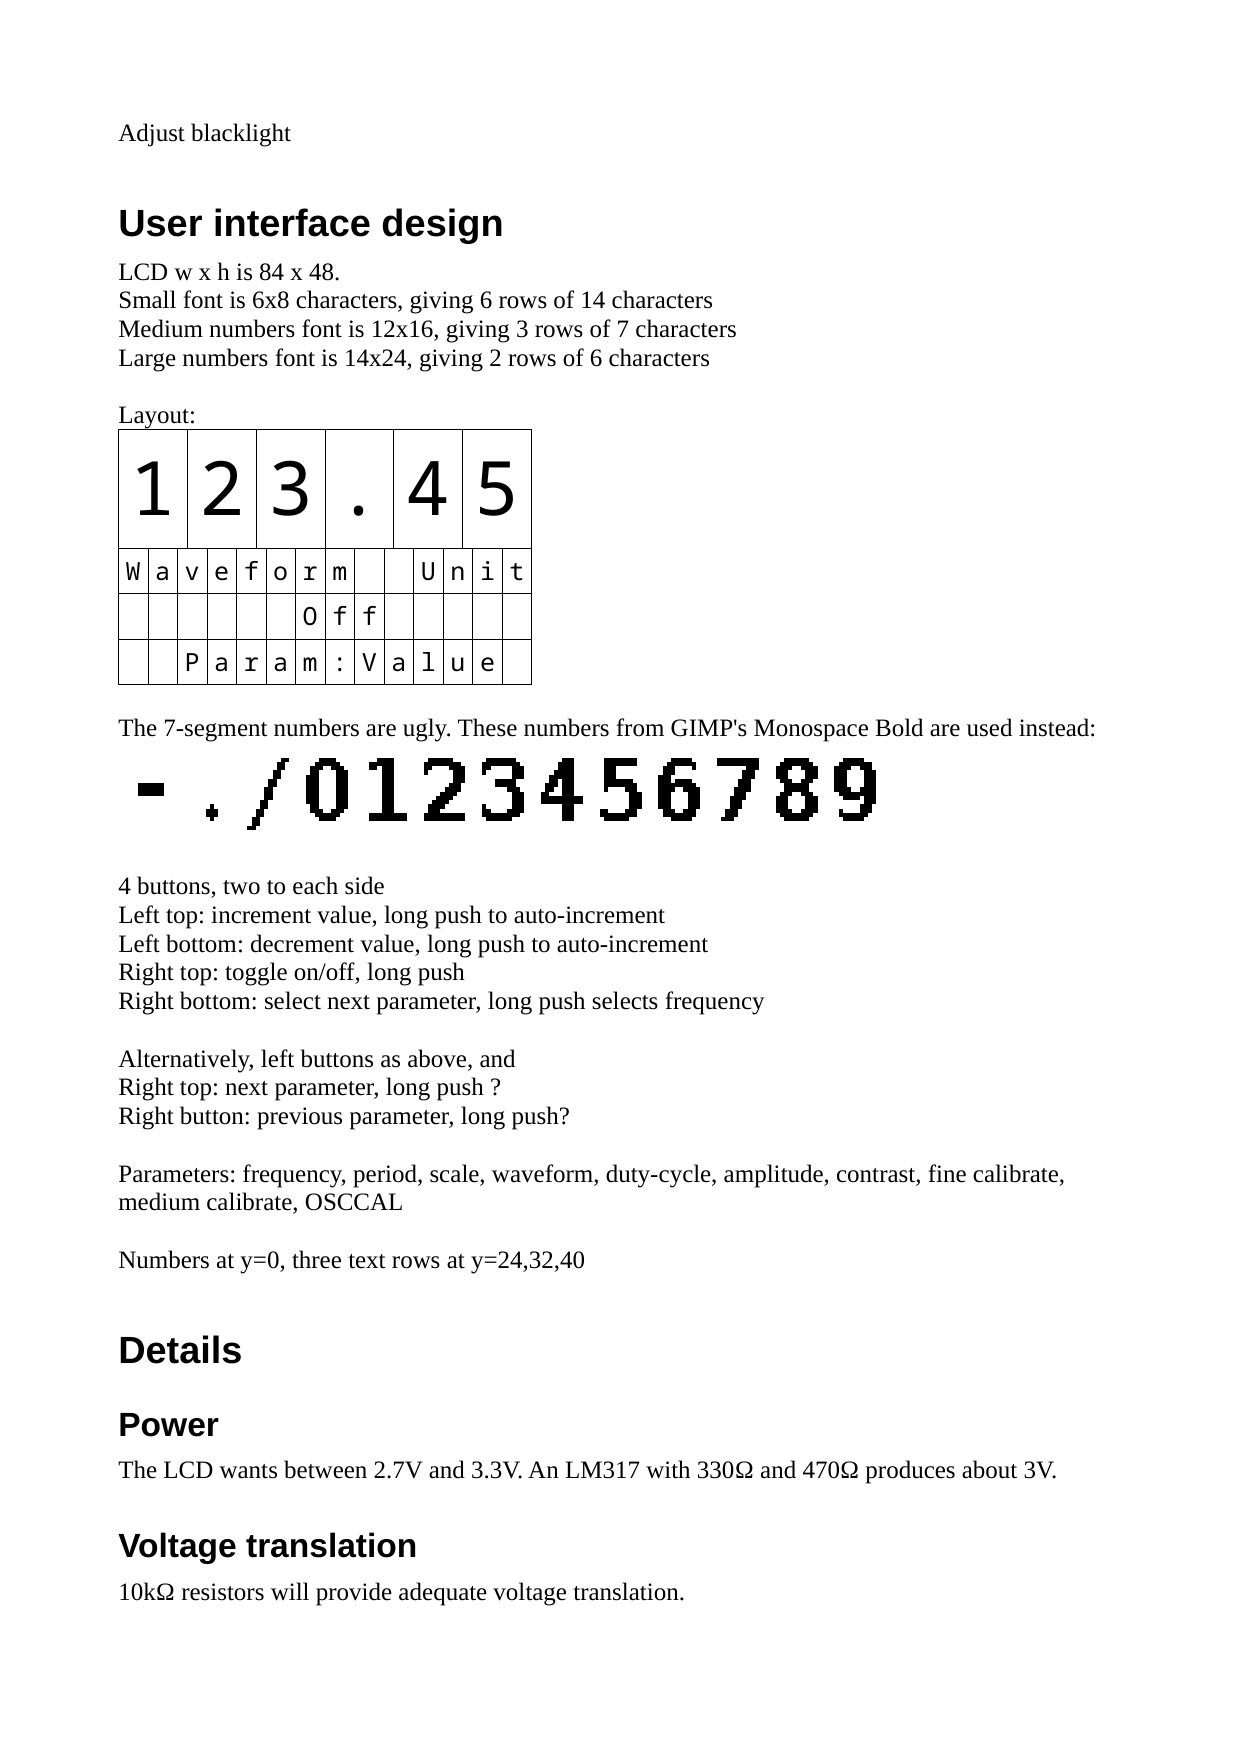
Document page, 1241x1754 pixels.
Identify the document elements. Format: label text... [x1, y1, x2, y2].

table_cell a [149, 549, 177, 593]
table_header 1 [119, 430, 187, 547]
table_header 5 [463, 430, 531, 547]
table_cell [119, 640, 148, 684]
table_cell v [178, 549, 207, 593]
table_cell a [385, 640, 413, 684]
table_cell P [178, 640, 207, 684]
table_cell [237, 594, 266, 639]
table_cell [503, 640, 531, 684]
text Left top: increment value, long push to auto-increment [118, 900, 1122, 929]
table_cell : [326, 640, 354, 684]
table_cell f [355, 594, 384, 639]
table_cell t [503, 549, 531, 593]
table_cell r [296, 549, 325, 593]
table_cell [355, 549, 384, 593]
table_cell l [414, 640, 443, 684]
text Right top: next parameter, long push ? [118, 1072, 1122, 1101]
table_cell U [414, 549, 443, 593]
table_cell m [296, 640, 325, 684]
text Right top: toggle on/off, long push [118, 957, 1122, 986]
table_cell [385, 594, 413, 639]
table_cell e [473, 640, 502, 684]
table_cell u [444, 640, 472, 684]
table_cell f [326, 594, 354, 639]
text Large numbers font is 14x24, giving 2 rows of 6 characters [118, 343, 1122, 372]
table_cell i [473, 549, 502, 593]
table_cell e [208, 549, 236, 593]
text Medium numbers font is 12x16, giving 3 rows of 7 characters [118, 314, 1122, 343]
table_cell [178, 594, 207, 639]
table_cell n [444, 549, 472, 593]
table_cell W [119, 549, 148, 593]
table_cell m [326, 549, 354, 593]
table_cell a [267, 640, 295, 684]
table_cell r [237, 640, 266, 684]
text Layout: [118, 401, 1122, 429]
table_cell V [355, 640, 384, 684]
text 4 buttons, two to each side [118, 871, 1122, 900]
table_cell a [208, 640, 236, 684]
text Alternatively, left buttons as above, and [118, 1044, 1122, 1072]
text Right bottom: select next parameter, long push selects frequency [118, 986, 1122, 1015]
text Adjust blacklight [118, 118, 1122, 147]
text 10kΩ resistors will provide adequate voltage translation. [118, 1577, 1122, 1605]
text The LCD wants between 2.7V and 3.3V. An LM317 with 330Ω and 470Ω produces about 3V. [118, 1456, 1122, 1484]
table_cell o [267, 549, 295, 593]
subtitle Power [118, 1404, 1122, 1443]
subtitle Details [118, 1327, 1122, 1371]
table_cell [385, 549, 413, 593]
table_cell [503, 594, 531, 639]
table_cell O [296, 594, 325, 639]
table_header . [326, 430, 393, 547]
subtitle User interface design [118, 201, 1122, 244]
text Left bottom: decrement value, long push to auto-increment [118, 929, 1122, 957]
table_cell f [237, 549, 266, 593]
table_cell [414, 594, 443, 639]
text Parameters: frequency, period, scale, waveform, duty-cycle, amplitude, contrast, fine calibrate, medium calibrate, OSCCAL [118, 1159, 1122, 1216]
table_cell [149, 594, 177, 639]
text The 7-segment numbers are ugly. These numbers from GIMP's Monospace Bold are used instead: [118, 713, 1122, 742]
table_cell [267, 594, 295, 639]
table_cell [149, 640, 177, 684]
table_cell [473, 594, 502, 639]
table_header 2 [188, 430, 256, 547]
table_header 4 [394, 430, 462, 547]
text Right button: previous parameter, long push? [118, 1101, 1122, 1130]
picture [118, 742, 881, 843]
text Small font is 6x8 characters, giving 6 rows of 14 characters [118, 286, 1122, 314]
table_cell [208, 594, 236, 639]
subtitle Voltage translation [118, 1525, 1122, 1564]
table_header 3 [257, 430, 325, 547]
text LCD w x h is 84 x 48. [118, 257, 1122, 286]
text Numbers at y=0, three text rows at y=24,32,40 [118, 1245, 1122, 1274]
table_cell [119, 594, 148, 639]
table_cell [444, 594, 472, 639]
